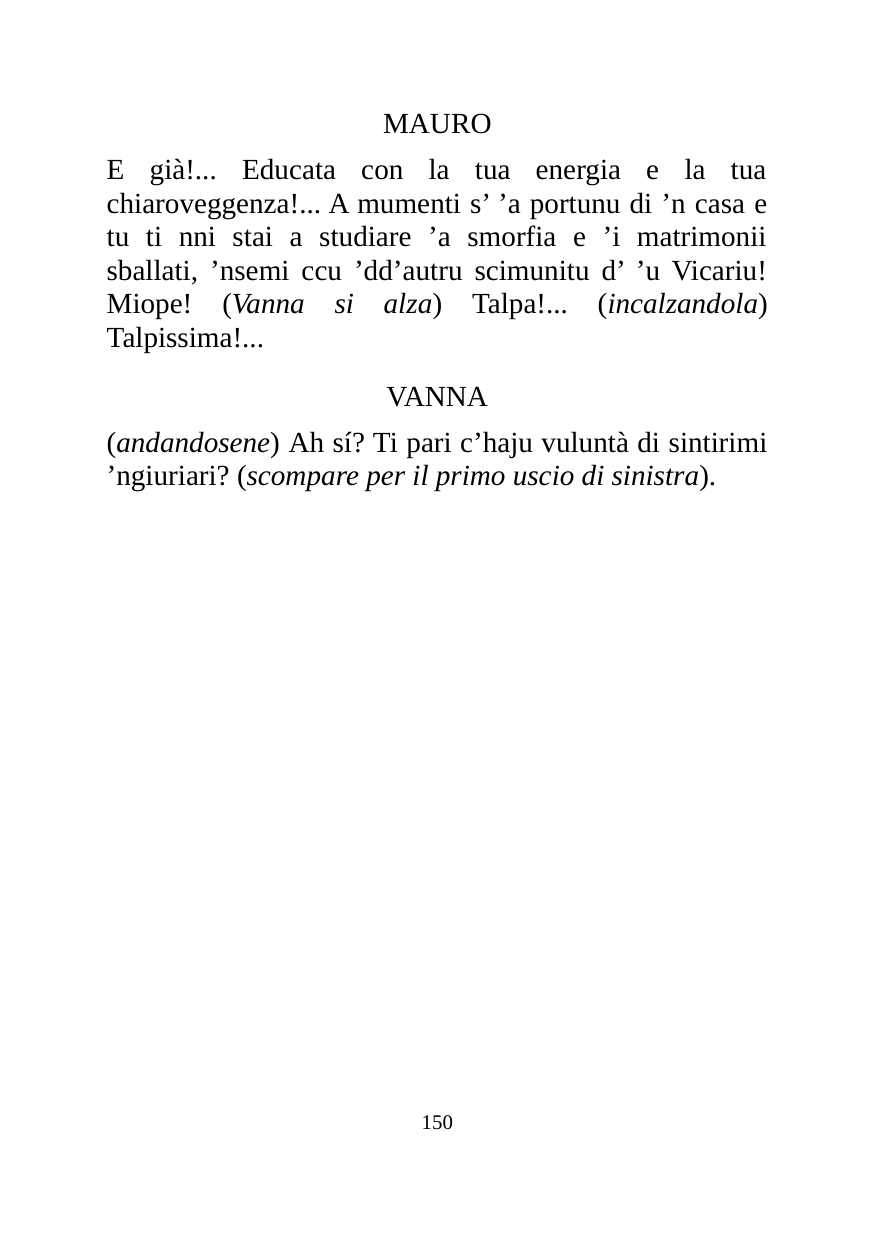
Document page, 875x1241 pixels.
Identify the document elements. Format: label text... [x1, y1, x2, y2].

text VANNA [106, 379, 768, 412]
text E già!... Educata con la tua energia e la tua chiaroveggenza!... A mumenti s’ ’a portunu di ’n casa e tu ti nni stai a studiare ’a smorfia e ’i matrimonii sballati, ’nsemi ccu ’dd’autru scimunitu d’ ’u Vicariu! Miope! (Vanna si alza) Talpa!... (incalzandola) Talpissima!... [106, 152, 768, 354]
text MAURO [106, 106, 768, 140]
text (andandosene) Ah sí? Ti pari c’haju vuluntà di sintirimi ’ngiuriari? (scompare per il primo uscio di sinistra). [106, 425, 768, 492]
